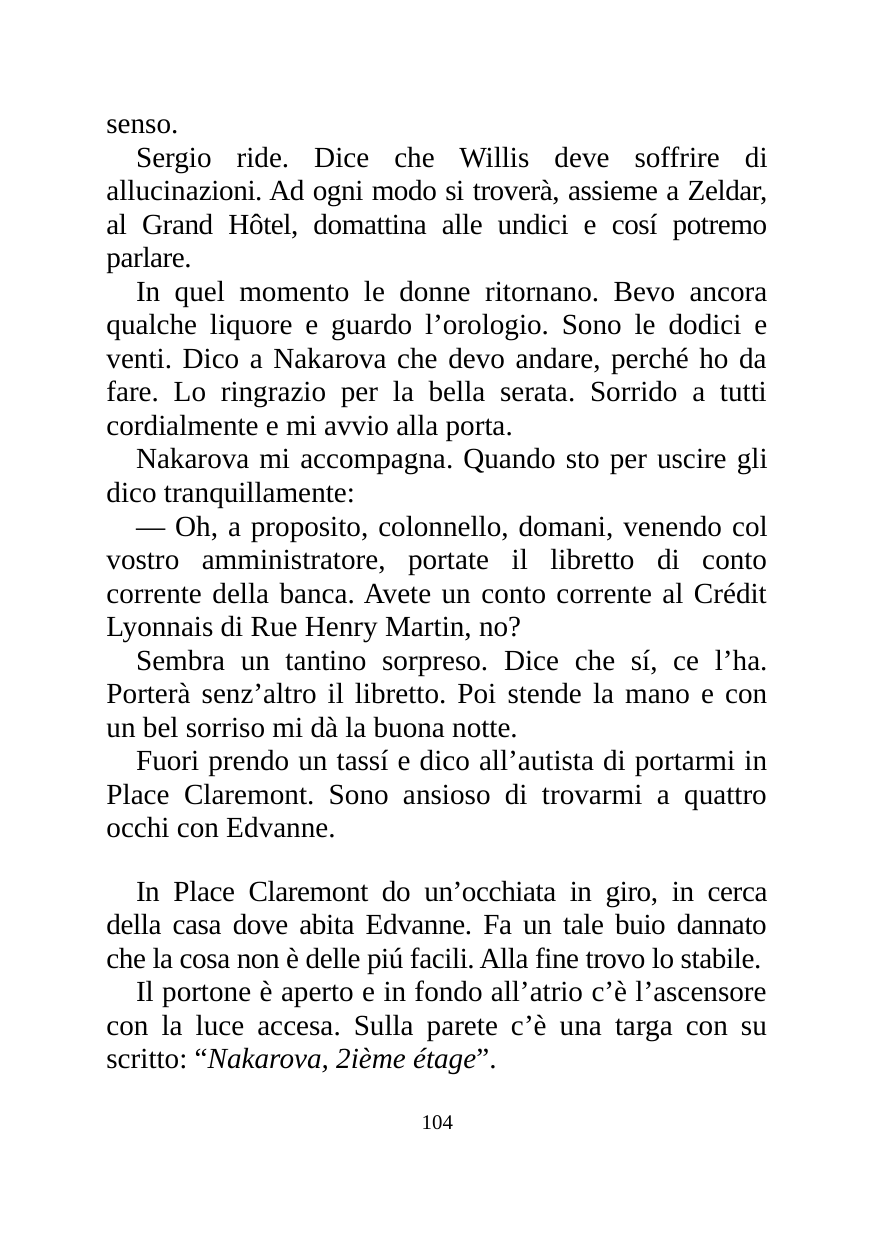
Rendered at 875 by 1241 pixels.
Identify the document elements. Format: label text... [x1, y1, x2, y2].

text In quel momento le donne ritornano. Bevo ancora qualche liquore e guardo l’orologio. Sono le dodici e venti. Dico a Nakarova che devo andare, perché ho da fare. Lo ringrazio per la bella serata. Sorrido a tutti cordialmente e mi avvio alla porta. [106, 274, 768, 442]
text senso. [106, 106, 768, 140]
text Sembra un tantino sorpreso. Dice che sí, ce l’ha. Porterà senz’altro il libretto. Poi stende la mano e con un bel sorriso mi dà la buona notte. [106, 643, 768, 743]
text In Place Claremont do un’occhiata in giro, in cerca della casa dove abita Edvanne. Fa un tale buio dannato che la cosa non è delle piú facili. Alla fine trovo lo stabile. [106, 874, 768, 974]
text Fuori prendo un tassí e dico all’autista di portarmi in Place Claremont. Sono ansioso di trovarmi a quattro occhi con Edvanne. [106, 743, 768, 844]
text Il portone è aperto e in fondo all’atrio c’è l’ascensore con la luce accesa. Sulla parete c’è una targa con su scritto: “Nakarova, 2ième étage”. [106, 974, 768, 1075]
text Nakarova mi accompagna. Quando sto per uscire gli dico tranquillamente: [106, 442, 768, 509]
text Sergio ride. Dice che Willis deve soffrire di allucinazioni. Ad ogni modo si troverà, assieme a Zeldar, al Grand Hôtel, domattina alle undici e cosí potremo parlare. [106, 140, 768, 274]
text — Oh, a proposito, colonnello, domani, venendo col vostro amministratore, portate il libretto di conto corrente della banca. Avete un conto corrente al Crédit Lyonnais di Rue Henry Martin, no? [106, 509, 768, 643]
